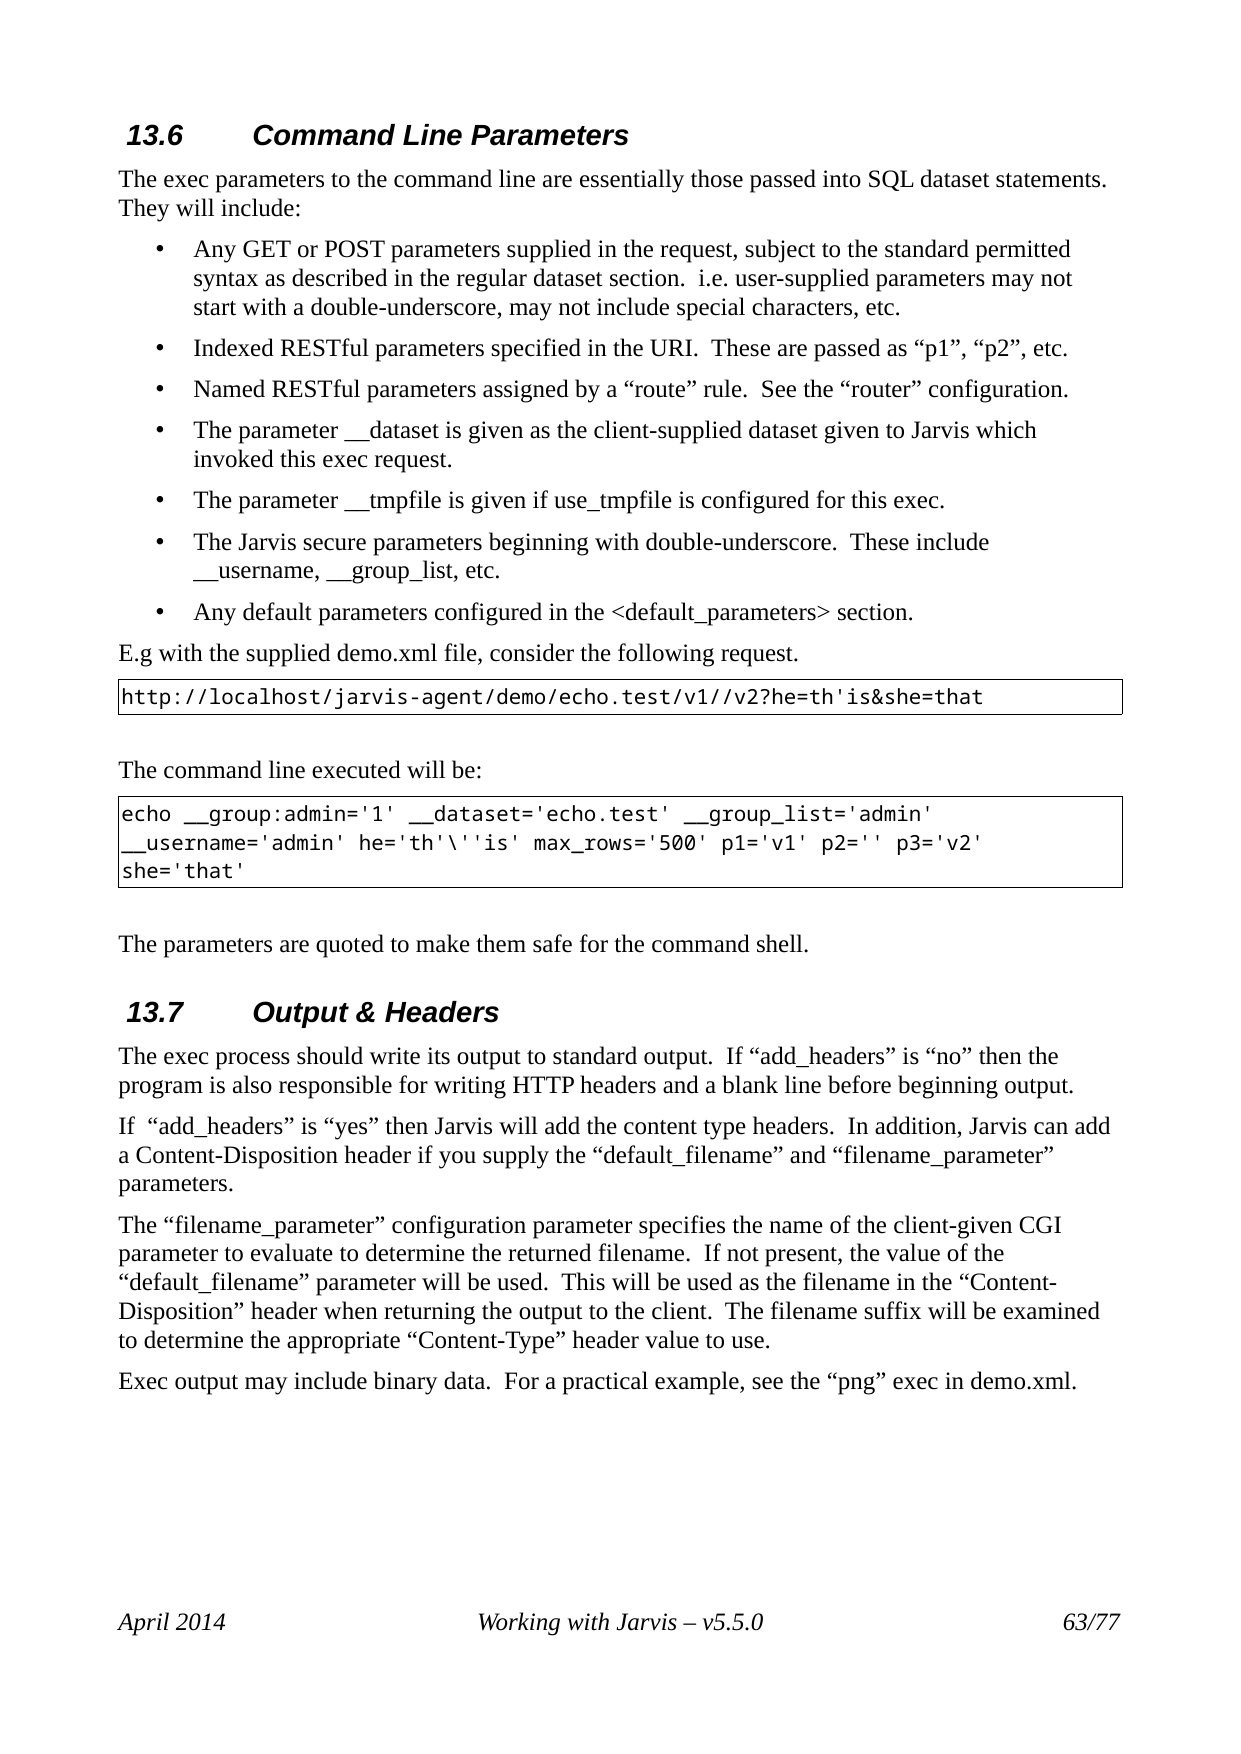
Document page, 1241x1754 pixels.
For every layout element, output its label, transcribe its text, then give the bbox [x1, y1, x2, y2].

text The “filename_parameter” configuration parameter specifies the name of the client-given CGI parameter to evaluate to determine the returned filename. If not present, the value of the “default_filename” parameter will be used. This will be used as the filename in the “Content-Disposition” header when returning the output to the client. The filename suffix will be examined to determine the appropriate “Content-Type” header value to use. [118, 1210, 1122, 1353]
text If “add_headers” is “yes” then Jarvis will add the content type headers. In addition, Jarvis can add a Content-Disposition header if you supply the “default_filename” and “filename_parameter” parameters. [118, 1111, 1122, 1197]
list Indexed RESTful parameters specified in the URI. These are passed as “p1”, “p2”, etc. [156, 333, 1122, 362]
text The command line executed will be: [118, 755, 1122, 784]
text E.g with the supplied demo.xml file, consider the following request. [118, 638, 1122, 667]
text The exec parameters to the command line are essentially those passed into SQL dataset statements. They will include: [118, 164, 1122, 222]
list The parameter __tmpfile is given if use_tmpfile is configured for this exec. [156, 485, 1122, 514]
list Any default parameters configured in the <default_parameters> section. [156, 597, 1122, 625]
list The parameter __dataset is given as the client-supplied dataset given to Jarvis which invoked this exec request. [156, 415, 1122, 473]
subtitle Command Line Parameters [118, 118, 1122, 152]
text http://localhost/jarvis-agent/demo/echo.test/v1//v2?he=th'is&she=that [119, 680, 1122, 714]
text Exec output may include binary data. For a practical example, see the “png” exec in demo.xml. [118, 1366, 1122, 1395]
text echo __group:admin='1' __dataset='echo.test' __group_list='admin' __username='admin' he='th'\''is' max_rows='500' p1='v1' p2='' p3='v2' she='that' [119, 797, 1122, 887]
list Named RESTful parameters assigned by a “route” rule. See the “router” configuration. [156, 374, 1122, 403]
subtitle Output & Headers [118, 995, 1122, 1028]
text The exec process should write its output to standard output. If “add_headers” is “no” then the program is also responsible for writing HTTP headers and a blank line before beginning output. [118, 1041, 1122, 1098]
text The parameters are quoted to make them safe for the command shell. [118, 929, 1122, 957]
list The Jarvis secure parameters beginning with double-underscore. These include __username, __group_list, etc. [156, 527, 1122, 584]
list Any GET or POST parameters supplied in the request, subject to the standard permitted syntax as described in the regular dataset section. i.e. user-supplied parameters may not start with a double-underscore, may not include special characters, etc. [156, 234, 1122, 320]
